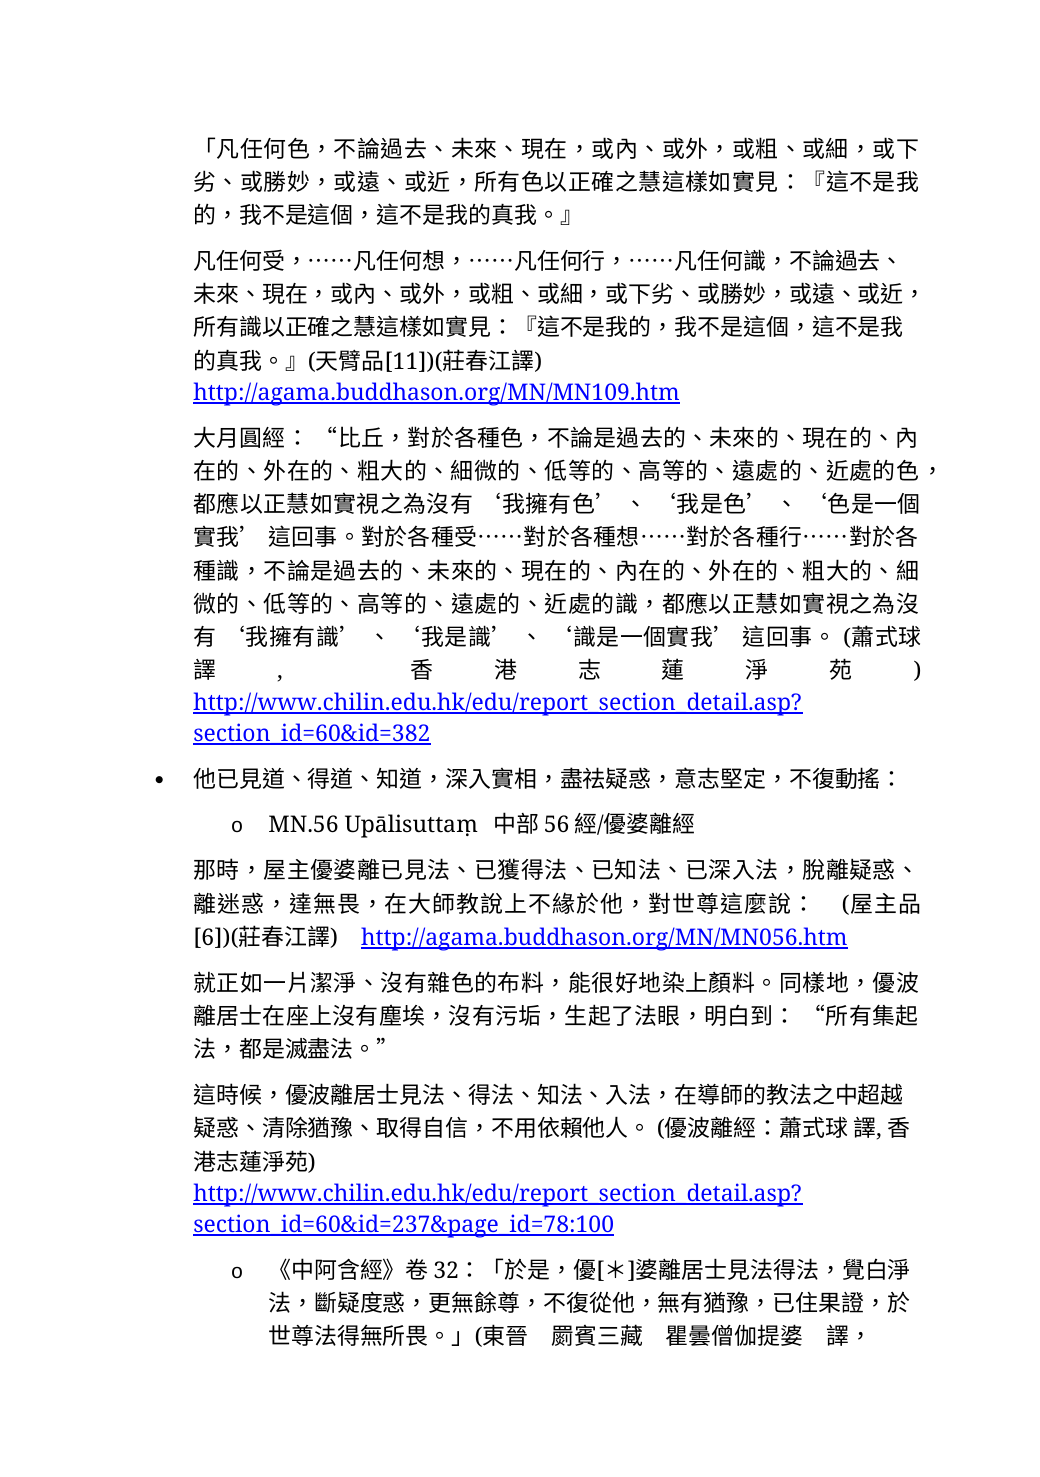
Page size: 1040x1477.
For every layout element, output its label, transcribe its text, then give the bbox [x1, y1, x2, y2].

list MN.56 Upālisuttaṃ 中部56經/優婆離經 [231, 806, 921, 840]
text 就正如一片潔淨、沒有雜色的布料，能很好地染上顏料。同樣地，優波離居士在座上沒有塵埃，沒有污垢，生起了法眼，明白到： “所有集起法，都是滅盡法。” [193, 964, 921, 1064]
list 他已見道、得道、知道，深入實相，盡祛疑惑，意志堅定，不復動搖： [156, 761, 921, 794]
text 大月圓經： “比丘，對於各種色，不論是過去的、未來的、現在的、內在的、外在的、粗大的、細微的、低等的、高等的、遠處的、近處的色，都應以正慧如實視之為沒有 ‘我擁有色’ 、 ‘我是色’ 、 ‘色是一個實我’ 這回事。對於各種受……對於各種想……對於各種行……對於各種識，不論是過去的、未來的、現在的、內在的、外在的、粗大的、細微的、低等的、高等的、遠處的、近處的識，都應以正慧如實視之為沒有 ‘我擁有識’ 、 ‘我是識’ 、 ‘識是一個實我’ 這回事。 (蕭式球 譯, 香港志蓮淨苑) http://www.chilin.edu.hk/edu/report_section_detail.asp?section_id=60&id=382 [193, 419, 921, 748]
list 《中阿含經》卷32：「於是，優[＊]婆離居士見法得法，覺白淨法，斷疑度惑，更無餘尊，不復從他，無有猶豫，已住果證，於世尊法得無所畏。」(東晉 罽賓三藏 瞿曇僧伽提婆 譯， [231, 1252, 921, 1352]
text 這時候，優波離居士見法、得法、知法、入法，在導師的教法之中超越疑惑、清除猶豫、取得自信，不用依賴他人。 (優波離經：蕭式球 譯, 香港志蓮淨苑) http://www.chilin.edu.hk/edu/report_section_detail.asp?section_id=60&id=237&page_id=78:100 [193, 1077, 921, 1239]
text 那時，屋主優婆離已見法、已獲得法、已知法、已深入法，脫離疑惑、離迷惑，達無畏，在大師教說上不緣於他，對世尊這麼說： (屋主品[6])(莊春江譯) http://agama.buddhason.org/MN/MN056.htm [193, 852, 921, 952]
text 凡任何受，……凡任何想，……凡任何行，……凡任何識，不論過去、未來、現在，或內、或外，或粗、或細，或下劣、或勝妙，或遠、或近，所有識以正確之慧這樣如實見：『這不是我的，我不是這個，這不是我的真我。』(天臂品[11])(莊春江譯) http://agama.buddhason.org/MN/MN109.htm [193, 243, 921, 407]
text 「凡任何色，不論過去、未來、現在，或內、或外，或粗、或細，或下劣、或勝妙，或遠、或近，所有色以正確之慧這樣如實見：『這不是我的，我不是這個，這不是我的真我。』 [193, 131, 921, 230]
